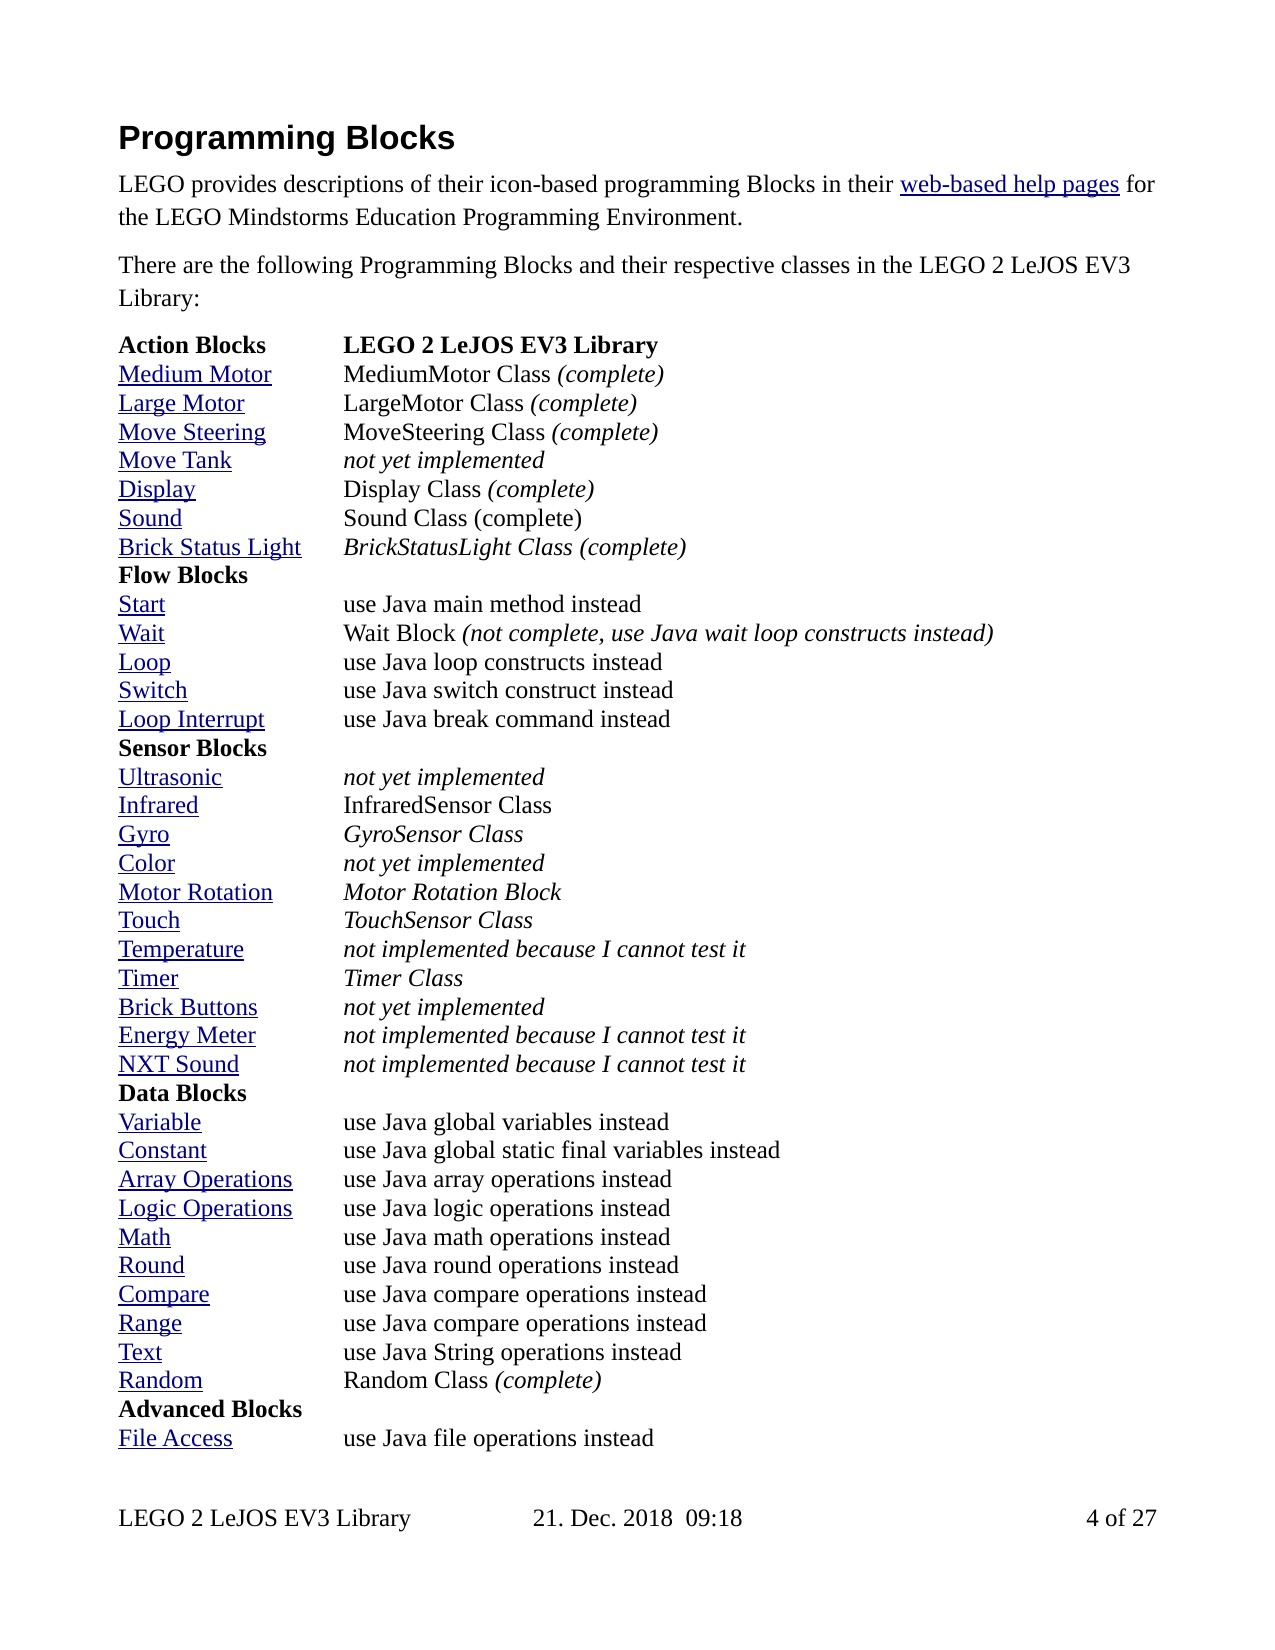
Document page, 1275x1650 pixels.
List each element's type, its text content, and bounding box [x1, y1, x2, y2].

text Start use Java main method instead [118, 589, 1157, 618]
text Variable use Java global variables instead [118, 1107, 1157, 1136]
text Move Tank not yet implemented [118, 446, 1157, 474]
text Math use Java math operations instead [118, 1222, 1157, 1251]
text Random Random Class (complete) [118, 1366, 1157, 1394]
text Wait Wait Block (not complete, use Java wait loop constructs instead) [118, 618, 1157, 647]
text Timer Timer Class [118, 963, 1157, 992]
text Ultrasonic not yet implemented [118, 762, 1157, 791]
text Sound Sound Class (complete) [118, 503, 1157, 532]
text Compare use Java compare operations instead [118, 1279, 1157, 1308]
text Action Blocks LEGO 2 LeJOS EV3 Library [118, 331, 1157, 359]
text Move Steering MoveSteering Class (complete) [118, 417, 1157, 446]
text NXT Sound not implemented because I cannot test it [118, 1049, 1157, 1078]
text Constant use Java global static final variables instead [118, 1136, 1157, 1164]
text Loop use Java loop constructs instead [118, 647, 1157, 676]
text Color not yet implemented [118, 848, 1157, 877]
text Flow Blocks [118, 561, 1157, 589]
text Display Display Class (complete) [118, 474, 1157, 503]
text Medium Motor MediumMotor Class (complete) [118, 359, 1157, 388]
text Round use Java round operations instead [118, 1251, 1157, 1279]
text Logic Operations use Java logic operations instead [118, 1193, 1157, 1222]
text Array Operations use Java array operations instead [118, 1164, 1157, 1193]
text Advanced Blocks [118, 1394, 1157, 1423]
text Sensor Blocks [118, 733, 1157, 762]
text Data Blocks [118, 1078, 1157, 1107]
text Touch TouchSensor Class [118, 906, 1157, 934]
text Motor Rotation Motor Rotation Block [118, 877, 1157, 906]
text Text use Java String operations instead [118, 1337, 1157, 1366]
text Large Motor LargeMotor Class (complete) [118, 388, 1157, 417]
text Infrared InfraredSensor Class [118, 791, 1157, 819]
text Energy Meter not implemented because I cannot test it [118, 1021, 1157, 1049]
text Temperature not implemented because I cannot test it [118, 934, 1157, 963]
text Switch use Java switch construct instead [118, 676, 1157, 704]
text Range use Java compare operations instead [118, 1308, 1157, 1337]
text Brick Buttons not yet implemented [118, 992, 1157, 1021]
text LEGO provides descriptions of their icon-based programming Blocks in their web-based help pages for the LEGO Mindstorms Education Programming Environment. [118, 169, 1157, 231]
subtitle Programming Blocks [118, 118, 1157, 157]
text File Access use Java file operations instead [118, 1423, 1157, 1452]
text Loop Interrupt use Java break command instead [118, 704, 1157, 733]
text Gyro GyroSensor Class [118, 819, 1157, 848]
text Brick Status Light BrickStatusLight Class (complete) [118, 532, 1157, 561]
text There are the following Programming Blocks and their respective classes in the LEGO 2 LeJOS EV3 Library: [118, 250, 1157, 312]
